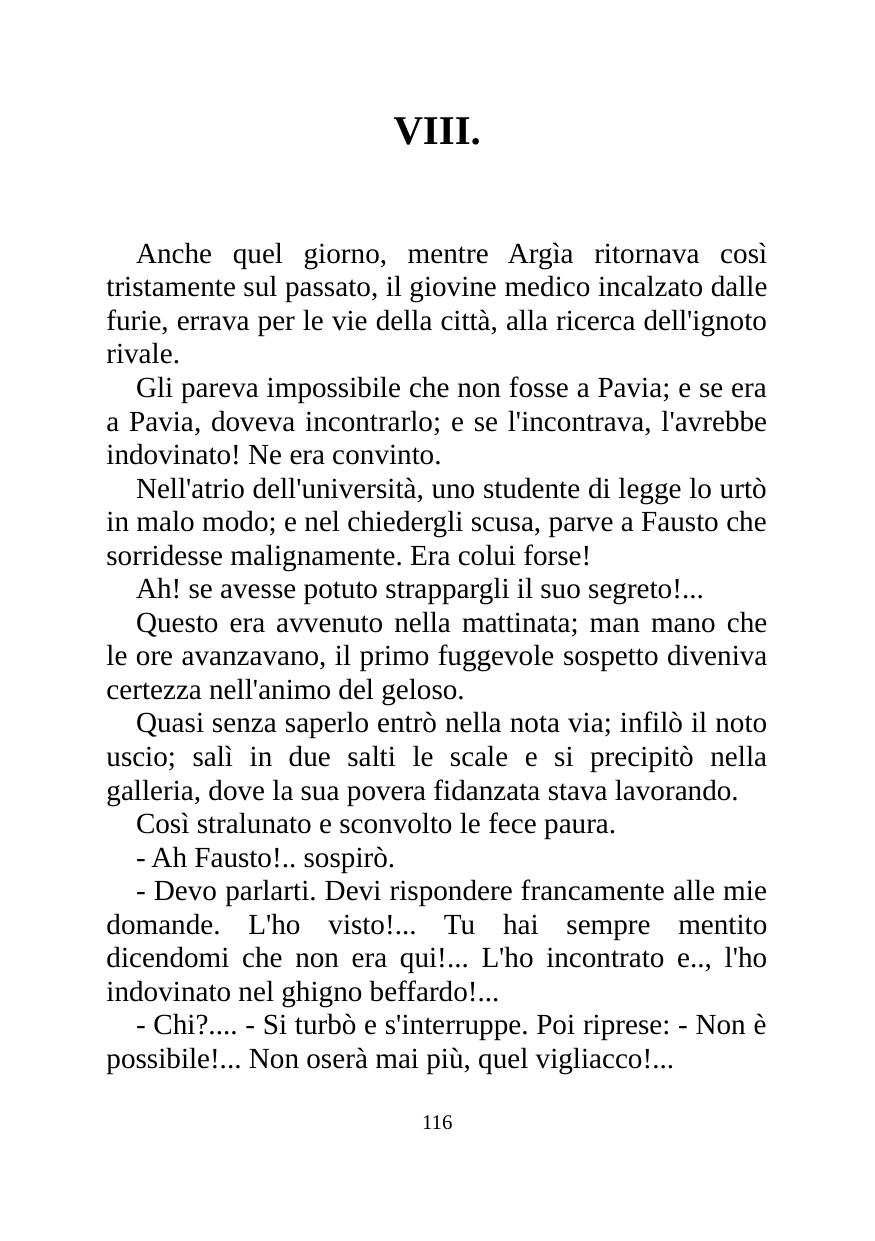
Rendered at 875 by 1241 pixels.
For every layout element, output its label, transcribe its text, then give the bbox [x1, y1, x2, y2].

text Quasi senza saperlo entrò nella nota via; infilò il noto uscio; salì in due salti le scale e si precipitò nella galleria, dove la sua povera fidanzata stava lavorando. [106, 706, 768, 806]
text Così stralunato e sconvolto le fece paura. [106, 806, 768, 840]
text Gli pareva impossibile che non fosse a Pavia; e se era a Pavia, doveva incontrarlo; e se l'incontrava, l'avrebbe indovinato! Ne era convinto. [106, 370, 768, 471]
subtitle VIII. [106, 106, 768, 153]
text - Chi?.... - Si turbò e s'interruppe. Poi riprese: - Non è possibile!... Non oserà mai più, quel vigliacco!... [106, 1007, 768, 1074]
text Ah! se avesse potuto strappargli il suo segreto!... [106, 571, 768, 605]
text Anche quel giorno, mentre Argìa ritornava così tristamente sul passato, il giovine medico incalzato dalle furie, errava per le vie della città, alla ricerca dell'ignoto rivale. [106, 236, 768, 370]
text - Ah Fausto!.. sospirò. [106, 840, 768, 873]
text - Devo parlarti. Devi rispondere francamente alle mie domande. L'ho visto!... Tu hai sempre mentito dicendomi che non era qui!... L'ho incontrato e.., l'ho indovinato nel ghigno beffardo!... [106, 873, 768, 1007]
text Questo era avvenuto nella mattinata; man mano che le ore avanzavano, il primo fuggevole sospetto diveniva certezza nell'animo del geloso. [106, 605, 768, 706]
text Nell'atrio dell'università, uno studente di legge lo urtò in malo modo; e nel chiedergli scusa, parve a Fausto che sorridesse malignamente. Era colui forse! [106, 471, 768, 571]
